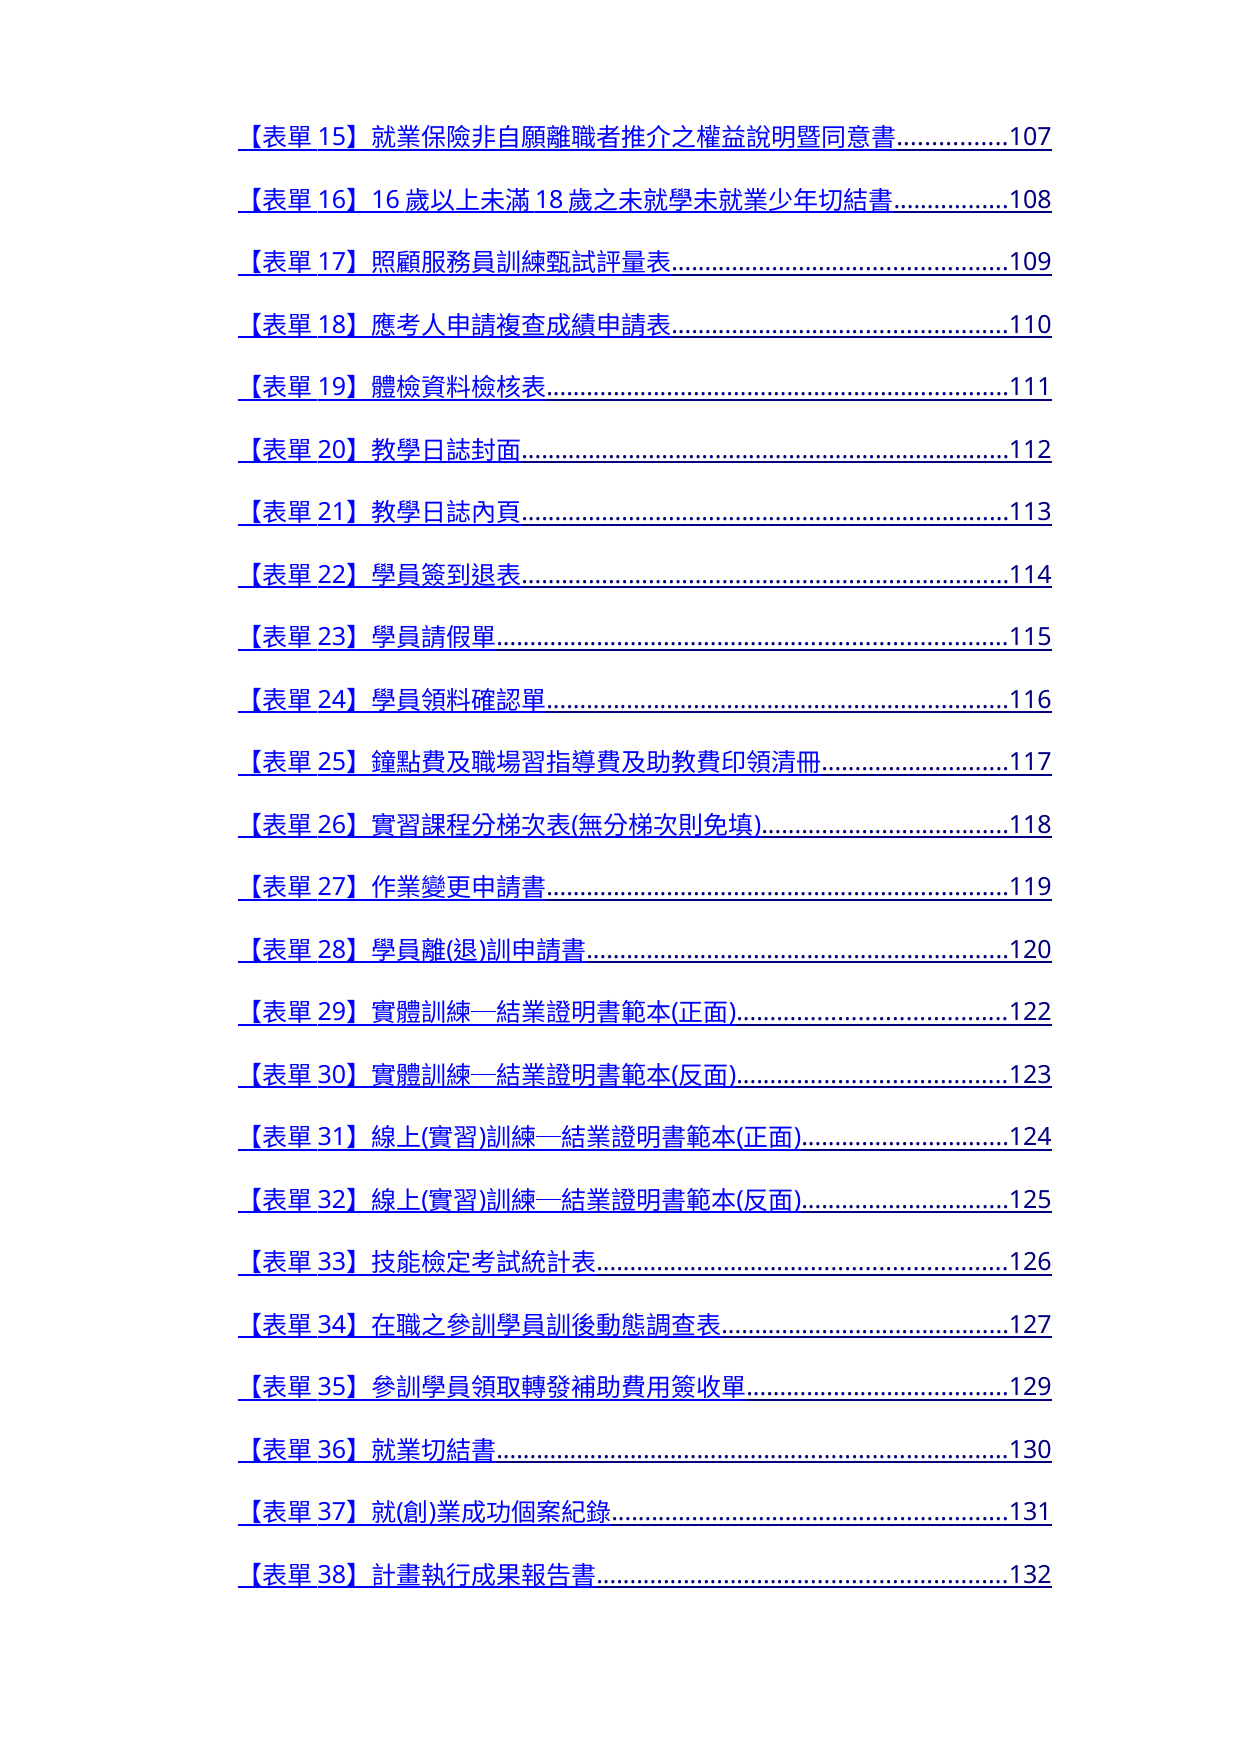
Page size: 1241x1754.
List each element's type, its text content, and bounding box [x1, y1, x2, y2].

text 【表單19】體檢資料檢核表 111 [237, 344, 1053, 407]
text 【表單26】實習課程分梯次表(無分梯次則免填) 118 [237, 782, 1053, 844]
text 【表單29】實體訓練─結業證明書範本(正面) 122 [237, 969, 1053, 1032]
text 【表單15】就業保險非自願離職者推介之權益說明暨同意書 107 [237, 94, 1053, 157]
text 【表單23】學員請假單 115 [237, 594, 1053, 657]
text 【表單30】實體訓練─結業證明書範本(反面) 123 [237, 1032, 1053, 1094]
text 【表單16】16歲以上未滿18歲之未就學未就業少年切結書 108 [237, 157, 1053, 219]
text 【表單24】學員領料確認單 116 [237, 657, 1053, 719]
text 【表單36】就業切結書 130 [237, 1407, 1053, 1469]
text 【表單31】線上(實習)訓練─結業證明書範本(正面) 124 [237, 1094, 1053, 1157]
text 【表單35】參訓學員領取轉發補助費用簽收單 129 [237, 1344, 1053, 1407]
text 【表單17】照顧服務員訓練甄試評量表 109 [237, 219, 1053, 282]
text 【表單32】線上(實習)訓練─結業證明書範本(反面) 125 [237, 1157, 1053, 1219]
text 【表單33】技能檢定考試統計表 126 [237, 1219, 1053, 1282]
text 【表單20】教學日誌封面 112 [237, 407, 1053, 469]
text 【表單34】在職之參訓學員訓後動態調查表 127 [237, 1282, 1053, 1344]
text 【表單25】鐘點費及職場習指導費及助教費印領清冊 117 [237, 719, 1053, 782]
text 【表單21】教學日誌內頁 113 [237, 469, 1053, 532]
text 【表單18】應考人申請複查成績申請表 110 [237, 282, 1053, 344]
text 【表單38】計畫執行成果報告書 132 [237, 1532, 1053, 1594]
text 【表單27】作業變更申請書 119 [237, 844, 1053, 907]
text 【表單28】學員離(退)訓申請書 120 [237, 907, 1053, 969]
text 【表單37】就(創)業成功個案紀錄 131 [237, 1469, 1053, 1532]
text 【表單22】學員簽到退表 114 [237, 532, 1053, 594]
